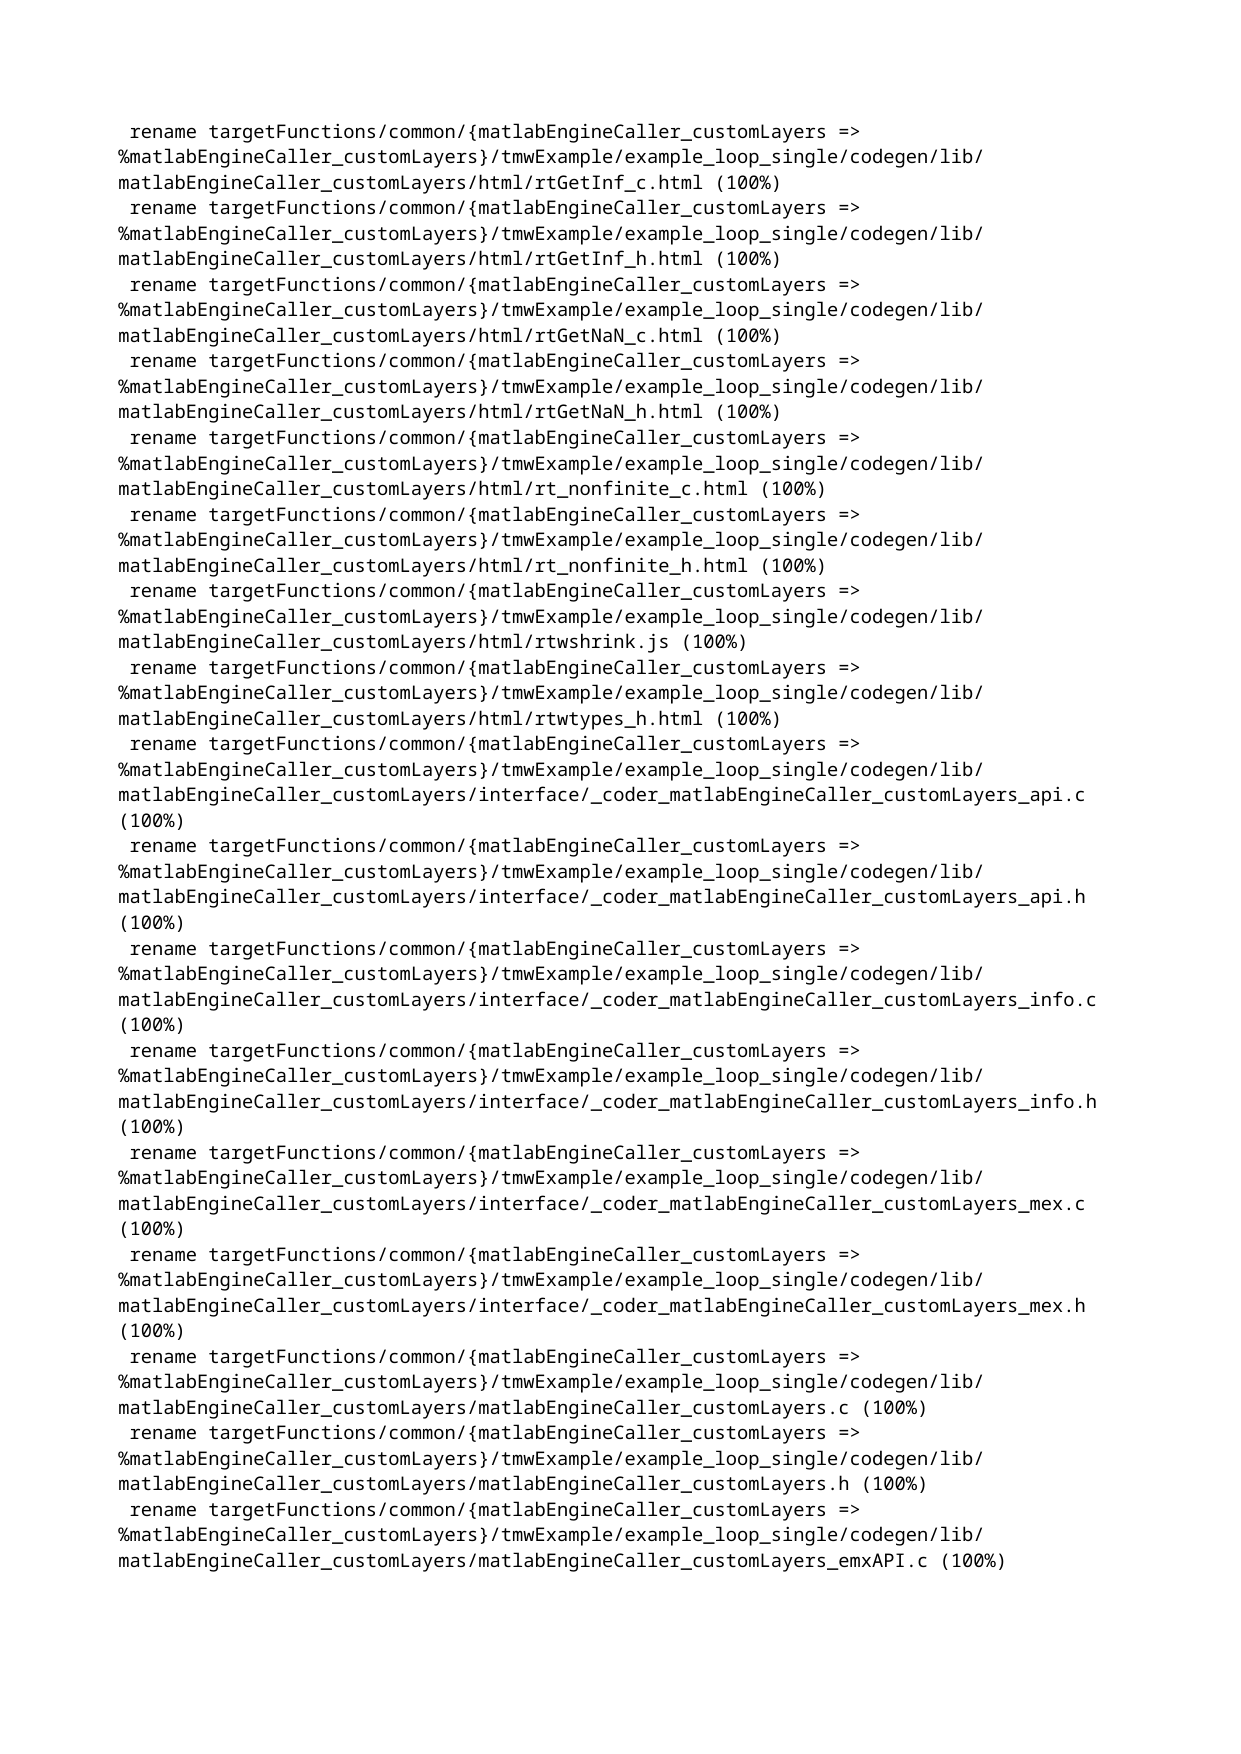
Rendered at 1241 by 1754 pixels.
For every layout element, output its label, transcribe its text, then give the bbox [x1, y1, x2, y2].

text rename targetFunctions/common/{matlabEngineCaller_customLayers => %matlabEngineCaller_customLayers}/tmwExample/example_loop_single/codegen/lib/matlabEngineCaller_customLayers/html/rtGetNaN_h.html (100%) [118, 348, 1122, 424]
text rename targetFunctions/common/{matlabEngineCaller_customLayers => %matlabEngineCaller_customLayers}/tmwExample/example_loop_single/codegen/lib/matlabEngineCaller_customLayers/matlabEngineCaller_customLayers.h (100%) [118, 1420, 1122, 1496]
text rename targetFunctions/common/{matlabEngineCaller_customLayers => %matlabEngineCaller_customLayers}/tmwExample/example_loop_single/codegen/lib/matlabEngineCaller_customLayers/html/rtGetNaN_c.html (100%) [118, 271, 1122, 348]
text rename targetFunctions/common/{matlabEngineCaller_customLayers => %matlabEngineCaller_customLayers}/tmwExample/example_loop_single/codegen/lib/matlabEngineCaller_customLayers/interface/_coder_matlabEngineCaller_customLayers_api.c (100%) [118, 731, 1122, 833]
text rename targetFunctions/common/{matlabEngineCaller_customLayers => %matlabEngineCaller_customLayers}/tmwExample/example_loop_single/codegen/lib/matlabEngineCaller_customLayers/html/rtwshrink.js (100%) [118, 577, 1122, 654]
text rename targetFunctions/common/{matlabEngineCaller_customLayers => %matlabEngineCaller_customLayers}/tmwExample/example_loop_single/codegen/lib/matlabEngineCaller_customLayers/interface/_coder_matlabEngineCaller_customLayers_mex.h (100%) [118, 1241, 1122, 1343]
text rename targetFunctions/common/{matlabEngineCaller_customLayers => %matlabEngineCaller_customLayers}/tmwExample/example_loop_single/codegen/lib/matlabEngineCaller_customLayers/interface/_coder_matlabEngineCaller_customLayers_info.c (100%) [118, 935, 1122, 1037]
text rename targetFunctions/common/{matlabEngineCaller_customLayers => %matlabEngineCaller_customLayers}/tmwExample/example_loop_single/codegen/lib/matlabEngineCaller_customLayers/matlabEngineCaller_customLayers.c (100%) [118, 1343, 1122, 1420]
text rename targetFunctions/common/{matlabEngineCaller_customLayers => %matlabEngineCaller_customLayers}/tmwExample/example_loop_single/codegen/lib/matlabEngineCaller_customLayers/interface/_coder_matlabEngineCaller_customLayers_mex.c (100%) [118, 1139, 1122, 1241]
text rename targetFunctions/common/{matlabEngineCaller_customLayers => %matlabEngineCaller_customLayers}/tmwExample/example_loop_single/codegen/lib/matlabEngineCaller_customLayers/html/rt_nonfinite_c.html (100%) [118, 424, 1122, 501]
text rename targetFunctions/common/{matlabEngineCaller_customLayers => %matlabEngineCaller_customLayers}/tmwExample/example_loop_single/codegen/lib/matlabEngineCaller_customLayers/html/rtGetInf_c.html (100%) [118, 118, 1122, 195]
text rename targetFunctions/common/{matlabEngineCaller_customLayers => %matlabEngineCaller_customLayers}/tmwExample/example_loop_single/codegen/lib/matlabEngineCaller_customLayers/interface/_coder_matlabEngineCaller_customLayers_info.h (100%) [118, 1037, 1122, 1139]
text rename targetFunctions/common/{matlabEngineCaller_customLayers => %matlabEngineCaller_customLayers}/tmwExample/example_loop_single/codegen/lib/matlabEngineCaller_customLayers/interface/_coder_matlabEngineCaller_customLayers_api.h (100%) [118, 833, 1122, 935]
text rename targetFunctions/common/{matlabEngineCaller_customLayers => %matlabEngineCaller_customLayers}/tmwExample/example_loop_single/codegen/lib/matlabEngineCaller_customLayers/html/rtGetInf_h.html (100%) [118, 195, 1122, 271]
text rename targetFunctions/common/{matlabEngineCaller_customLayers => %matlabEngineCaller_customLayers}/tmwExample/example_loop_single/codegen/lib/matlabEngineCaller_customLayers/html/rt_nonfinite_h.html (100%) [118, 501, 1122, 577]
text rename targetFunctions/common/{matlabEngineCaller_customLayers => %matlabEngineCaller_customLayers}/tmwExample/example_loop_single/codegen/lib/matlabEngineCaller_customLayers/html/rtwtypes_h.html (100%) [118, 654, 1122, 731]
text rename targetFunctions/common/{matlabEngineCaller_customLayers => %matlabEngineCaller_customLayers}/tmwExample/example_loop_single/codegen/lib/matlabEngineCaller_customLayers/matlabEngineCaller_customLayers_emxAPI.c (100%) [118, 1496, 1122, 1573]
